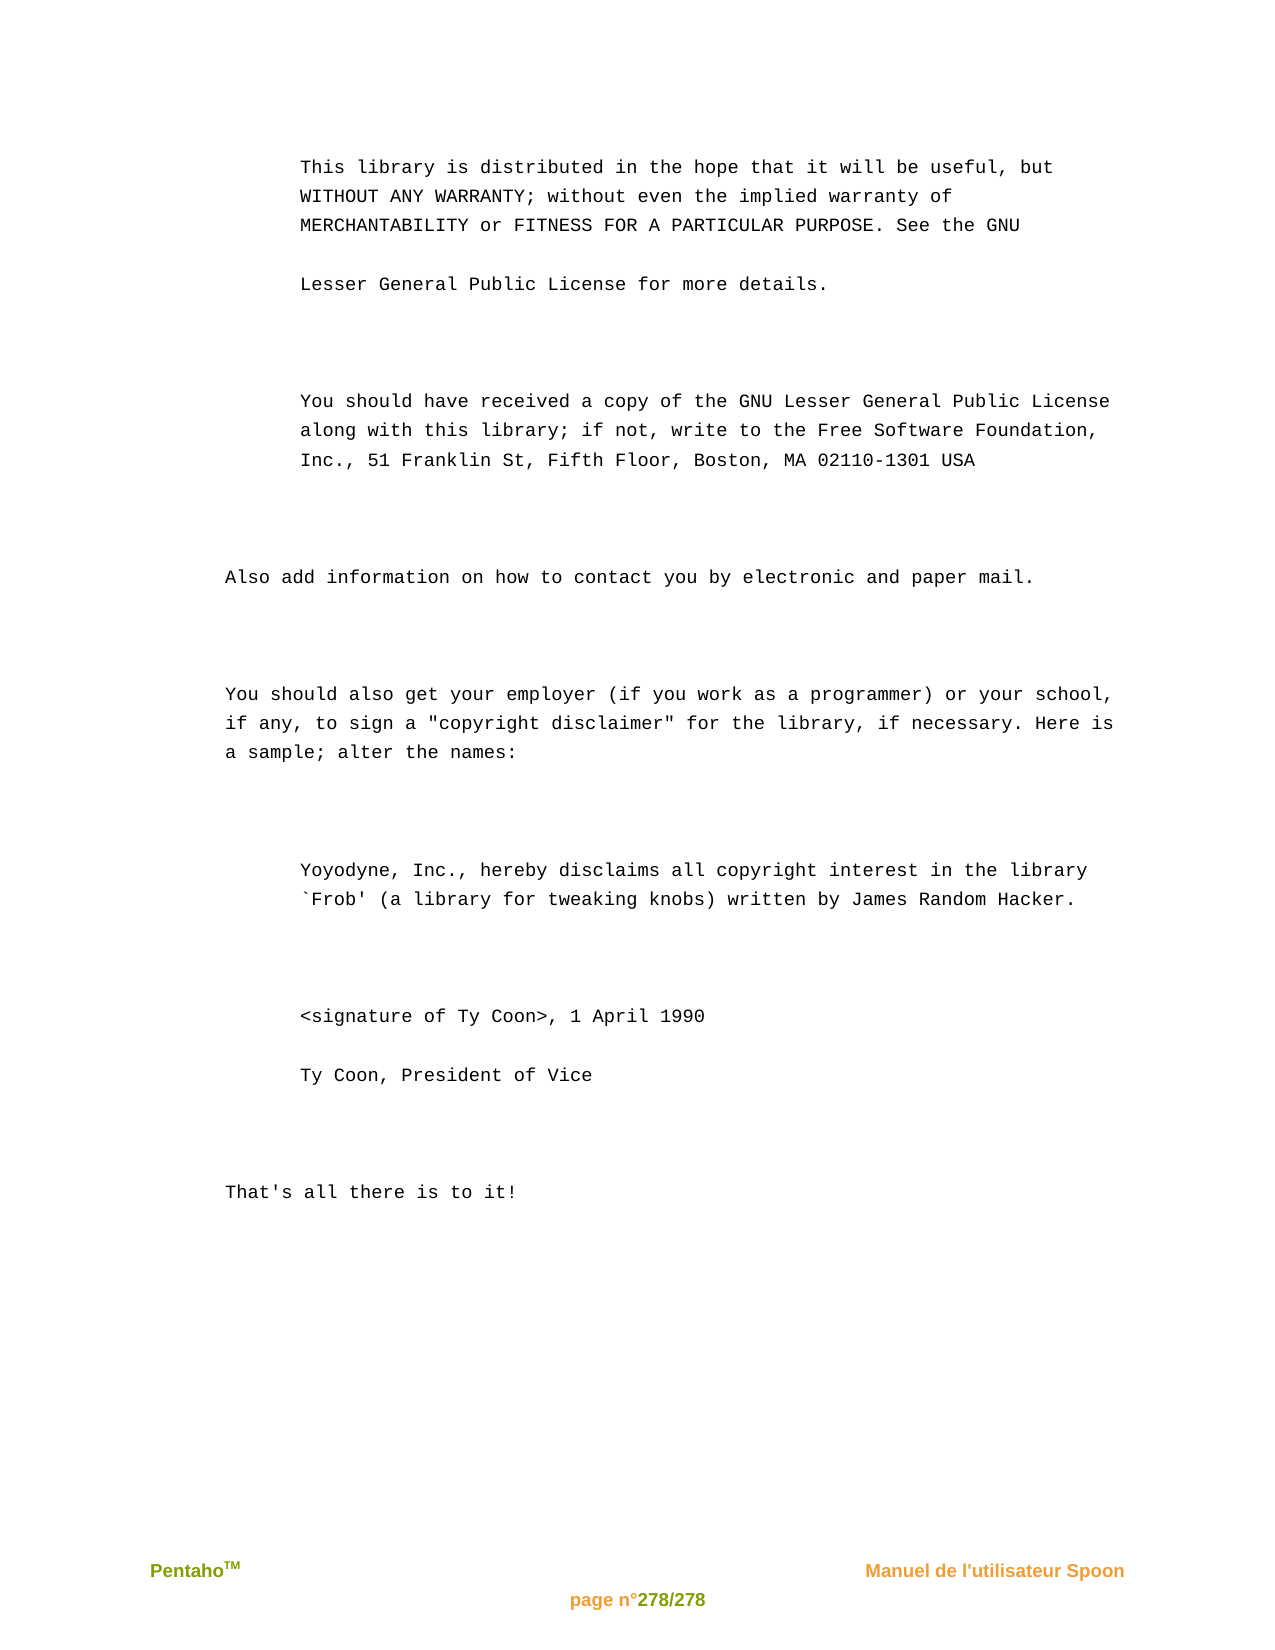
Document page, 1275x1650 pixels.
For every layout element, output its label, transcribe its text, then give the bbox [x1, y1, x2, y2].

text Lesser General Public License for more details. [300, 267, 1125, 296]
text Yoyodyne, Inc., hereby disclaims all copyright interest in the library `Frob' (a library for tweaking knobs) written by James Random Hacker. [300, 853, 1125, 911]
text You should have received a copy of the GNU Lesser General Public License along with this library; if not, write to the Free Software Foundation, Inc., 51 Franklin St, Fifth Floor, Boston, MA 02110-1301 USA [300, 384, 1125, 472]
text This library is distributed in the hope that it will be useful, but WITHOUT ANY WARRANTY; without even the implied warranty of MERCHANTABILITY or FITNESS FOR A PARTICULAR PURPOSE. See the GNU [300, 150, 1125, 237]
text You should also get your employer (if you work as a programmer) or your school, if any, to sign a "copyright disclaimer" for the library, if necessary. Here is a sample; alter the names: [225, 677, 1125, 765]
text Also add information on how to contact you by electronic and paper mail. [225, 560, 1125, 589]
text That's all there is to it! [225, 1175, 1125, 1204]
text Ty Coon, President of Vice [300, 1058, 1125, 1087]
text <signature of Ty Coon>, 1 April 1990 [300, 999, 1125, 1028]
